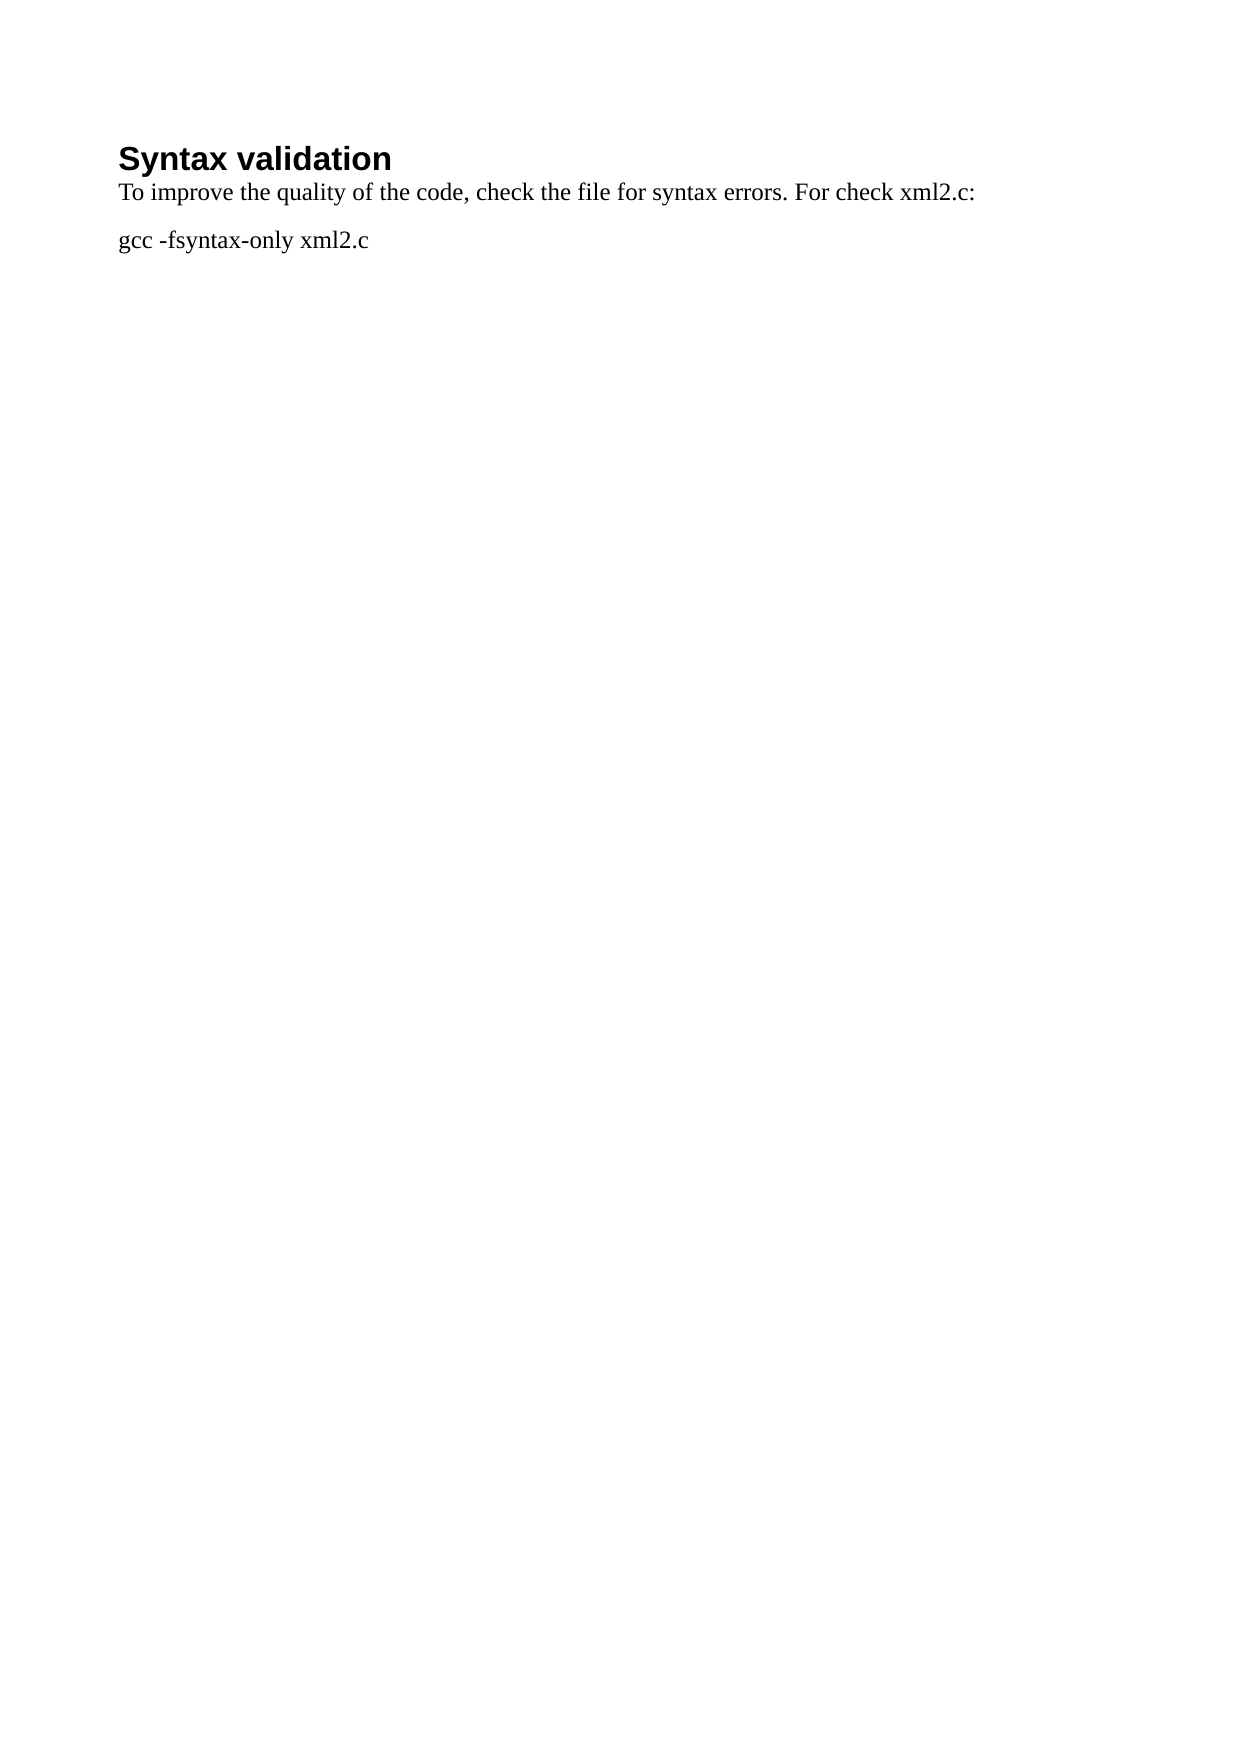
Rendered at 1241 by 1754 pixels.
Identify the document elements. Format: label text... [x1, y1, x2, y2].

text gcc -fsyntax-only xml2.c [118, 225, 1122, 254]
subtitle Syntax validation [118, 139, 1122, 177]
text To improve the quality of the code, check the file for syntax errors. For check xml2.c: [118, 177, 1122, 206]
